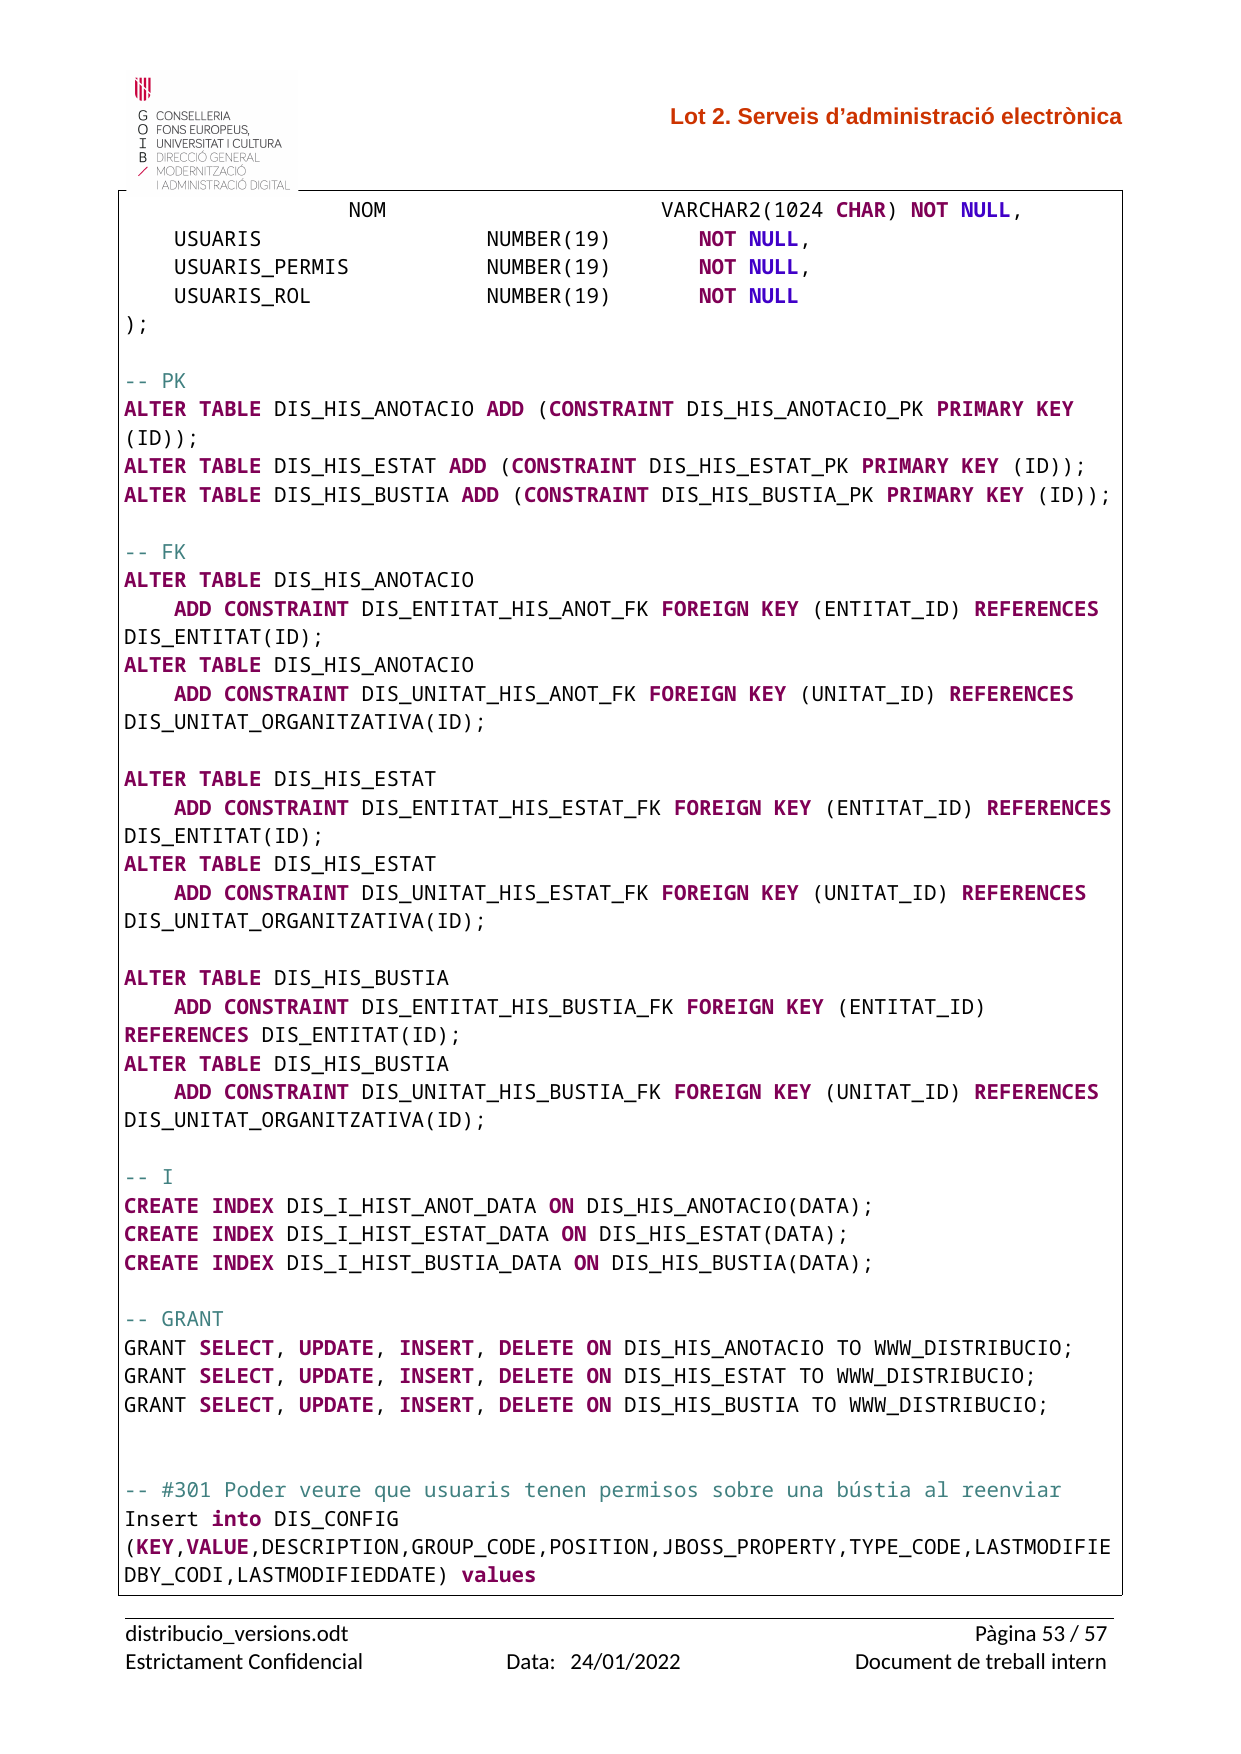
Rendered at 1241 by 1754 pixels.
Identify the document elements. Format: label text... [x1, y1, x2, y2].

picture [126, 70, 299, 197]
table_header NOM VARCHAR2(1024 CHAR) NOT NULL, USUARIS NUMBER(19) NOT NULL, USUARIS_PERMIS NUMBER(19) NOT NULL, USUARIS_ROL NUMBER(19) NOT NULL ); -- PK ALTER TABLE DIS_HIS_ANOTACIO ADD (CONSTRAINT DIS_HIS_ANOTACIO_PK PRIMARY KEY (ID)); ALTER TABLE DIS_HIS_ESTAT ADD (CONSTRAINT DIS_HIS_ESTAT_PK PRIMARY KEY (ID)); ALTER TABLE DIS_HIS_BUSTIA ADD (CONSTRAINT DIS_HIS_BUSTIA_PK PRIMARY KEY (ID)); -- FK ALTER TABLE DIS_HIS_ANOTACIO ADD CONSTRAINT DIS_ENTITAT_HIS_ANOT_FK FOREIGN KEY (ENTITAT_ID) REFERENCES DIS_ENTITAT(ID); ALTER TABLE DIS_HIS_ANOTACIO ADD CONSTRAINT DIS_UNITAT_HIS_ANOT_FK FOREIGN KEY (UNITAT_ID) REFERENCES DIS_UNITAT_ORGANITZATIVA(ID); ALTER TABLE DIS_HIS_ESTAT ADD CONSTRAINT DIS_ENTITAT_HIS_ESTAT_FK FOREIGN KEY (ENTITAT_ID) REFERENCES DIS_ENTITAT(ID); ALTER TABLE DIS_HIS_ESTAT ADD CONSTRAINT DIS_UNITAT_HIS_ESTAT_FK FOREIGN KEY (UNITAT_ID) REFERENCES DIS_UNITAT_ORGANITZATIVA(ID); ALTER TABLE DIS_HIS_BUSTIA ADD CONSTRAINT DIS_ENTITAT_HIS_BUSTIA_FK FOREIGN KEY (ENTITAT_ID) REFERENCES DIS_ENTITAT(ID); ALTER TABLE DIS_HIS_BUSTIA ADD CONSTRAINT DIS_UNITAT_HIS_BUSTIA_FK FOREIGN KEY (UNITAT_ID) REFERENCES DIS_UNITAT_ORGANITZATIVA(ID); -- I CREATE INDEX DIS_I_HIST_ANOT_DATA ON DIS_HIS_ANOTACIO(DATA); CREATE INDEX DIS_I_HIST_ESTAT_DATA ON DIS_HIS_ESTAT(DATA); CREATE INDEX DIS_I_HIST_BUSTIA_DATA ON DIS_HIS_BUSTIA(DATA); -- GRANT GRANT SELECT, UPDATE, INSERT, DELETE ON DIS_HIS_ANOTACIO TO WWW_DISTRIBUCIO; GRANT SELECT, UPDATE, INSERT, DELETE ON DIS_HIS_ESTAT TO WWW_DISTRIBUCIO; GRANT SELECT, UPDATE, INSERT, DELETE ON DIS_HIS_BUSTIA TO WWW_DISTRIBUCIO; -- #301 Poder veure que usuaris tenen permisos sobre una bústia al reenviar Insert into DIS_CONFIG (KEY,VALUE,DESCRIPTION,GROUP_CODE,POSITION,JBOSS_PROPERTY,TYPE_CODE,LASTMODIFIEDBY_CODI,LASTMODIFIEDDATE) values [119, 191, 1122, 1595]
